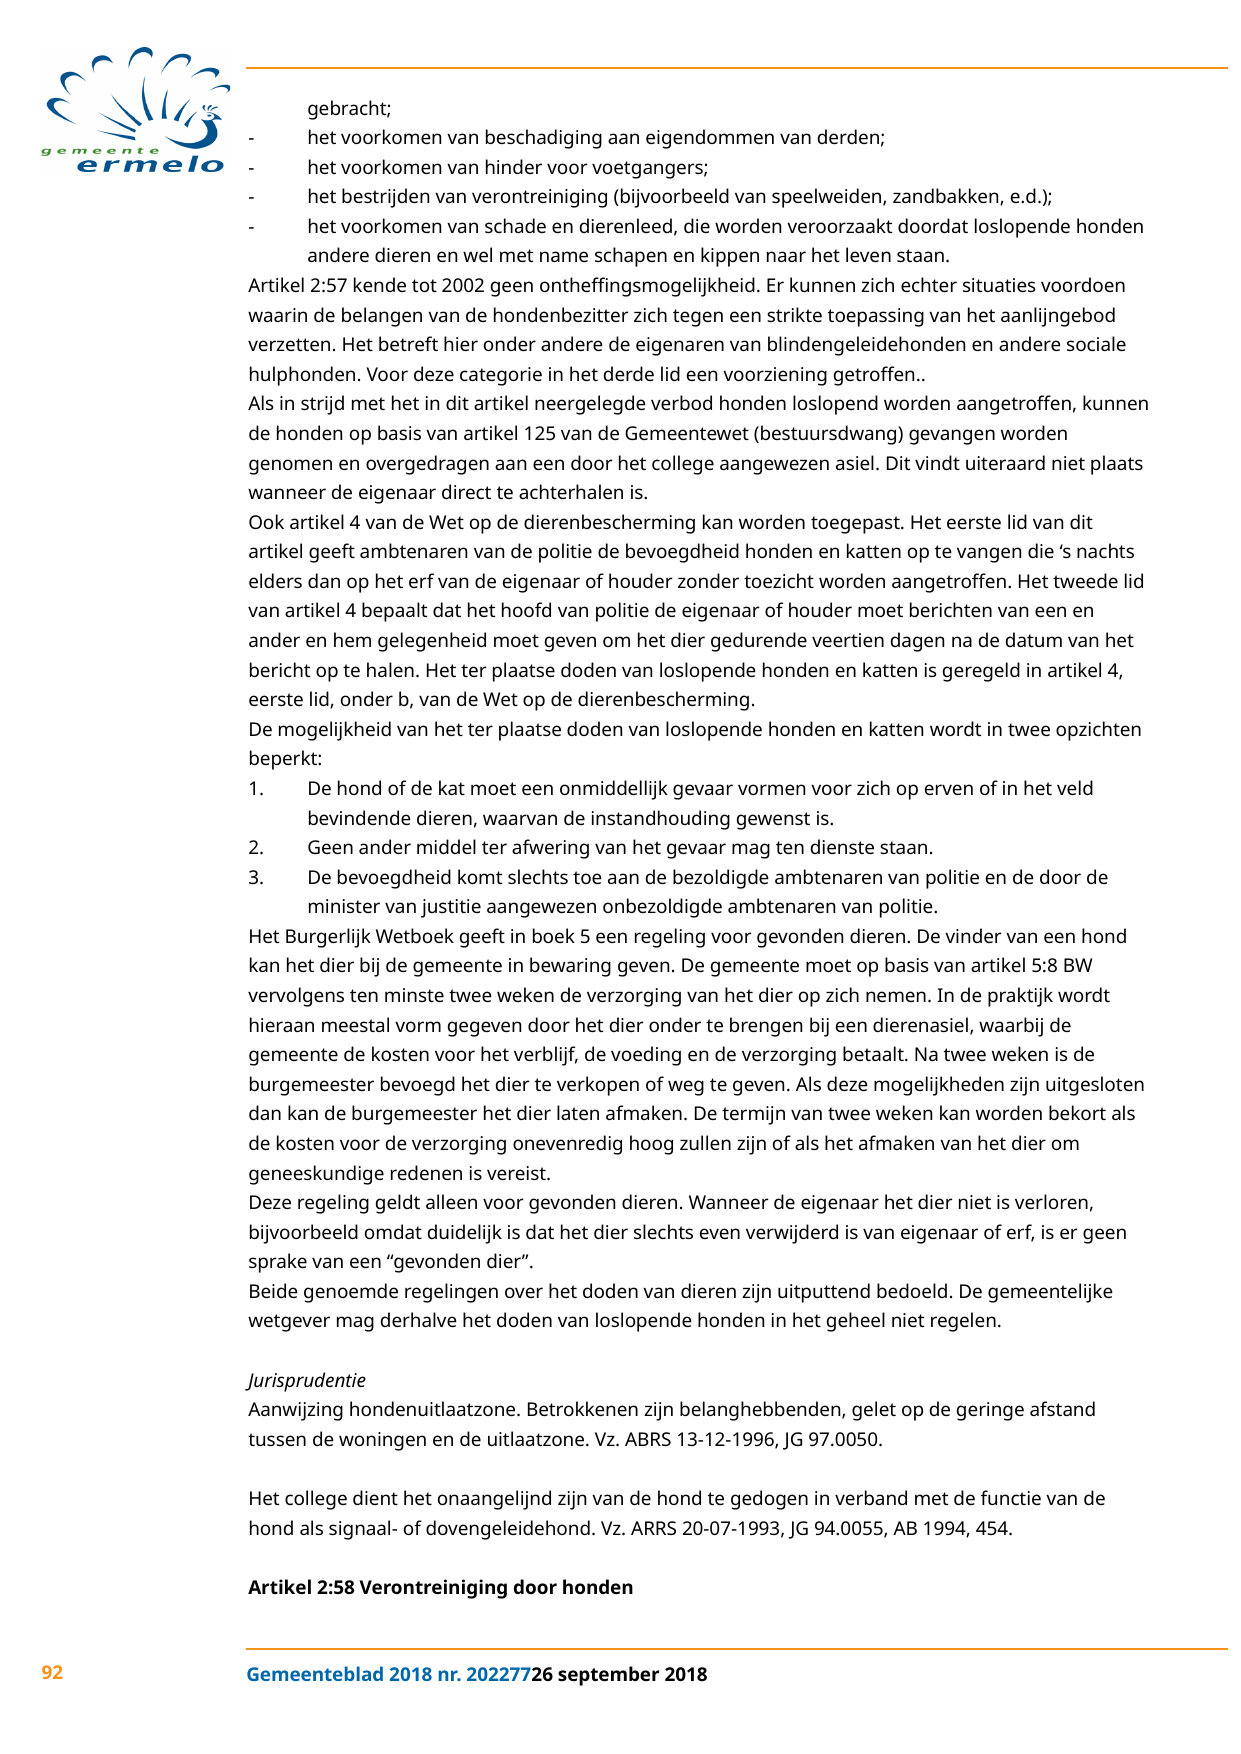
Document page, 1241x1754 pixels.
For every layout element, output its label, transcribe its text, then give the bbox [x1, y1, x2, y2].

text Artikel 2:58 Verontreiniging door honden [248, 1574, 1152, 1600]
list het bestrijden van verontreiniging (bijvoorbeeld van speelweiden, zandbakken, e.d.); [248, 183, 1152, 209]
list gebracht; [248, 95, 1152, 121]
text Het Burgerlijk Wetboek geeft in boek 5 een regeling voor gevonden dieren. De vinder van een hond kan het dier bij de gemeente in bewaring geven. De gemeente moet op basis van artikel 5:8 BW vervolgens ten minste twee weken de verzorging van het dier op zich nemen. In de praktijk wordt hieraan meestal vorm gegeven door het dier onder te brengen bij een dierenasiel, waarbij de gemeente de kosten voor het verblijf, de voeding en de verzorging betaalt. Na twee weken is de burgemeester bevoegd het dier te verkopen of weg te geven. Als deze mogelijkheden zijn uitgesloten dan kan de burgemeester het dier laten afmaken. De termijn van twee weken kan worden bekort als de kosten voor de verzorging onevenredig hoog zullen zijn of als het afmaken van het dier om geneeskundige redenen is vereist. [248, 923, 1152, 1186]
text Artikel 2:57 kende tot 2002 geen ontheffingsmogelijkheid. Er kunnen zich echter situaties voordoen waarin de belangen van de hondenbezitter zich tegen een strikte toepassing van het aanlijngebod verzetten. Het betreft hier onder andere de eigenaren van blindengeleidehonden en andere sociale hulphonden. Voor deze categorie in het derde lid een voorziening getroffen.. [248, 272, 1152, 387]
list De hond of de kat moet een onmiddellijk gevaar vormen voor zich op erven of in het veld bevindende dieren, waarvan de instandhouding gewenst is. [248, 775, 1152, 831]
text Jurisprudentie [248, 1367, 1152, 1393]
list het voorkomen van hinder voor voetgangers; [248, 154, 1152, 180]
text Het college dient het onaangelijnd zijn van de hond te gedogen in verband met de functie van de hond als signaal- of dovengeleidehond. Vz. ARRS 20-07-1993, JG 94.0055, AB 1994, 454. [248, 1485, 1152, 1541]
text De mogelijkheid van het ter plaatse doden van loslopende honden en katten wordt in twee opzichten beperkt: [248, 716, 1152, 771]
list het voorkomen van beschadiging aan eigendommen van derden; [248, 124, 1152, 150]
list het voorkomen van schade en dierenleed, die worden veroorzaakt doordat loslopende honden andere dieren en wel met name schapen en kippen naar het leven staan. [248, 213, 1152, 268]
text Deze regeling geldt alleen voor gevonden dieren. Wanneer de eigenaar het dier niet is verloren, bijvoorbeeld omdat duidelijk is dat het dier slechts even verwijderd is van eigenaar of erf, is er geen sprake van een “gevonden dier”. [248, 1189, 1152, 1274]
picture [41, 47, 231, 172]
text Beide genoemde regelingen over het doden van dieren zijn uitputtend bedoeld. De gemeentelijke wetgever mag derhalve het doden van loslopende honden in het geheel niet regelen. [248, 1278, 1152, 1333]
text Als in strijd met het in dit artikel neergelegde verbod honden loslopend worden aangetroffen, kunnen de honden op basis van artikel 125 van de Gemeentewet (bestuursdwang) gevangen worden genomen en overgedragen aan een door het college aangewezen asiel. Dit vindt uiteraard niet plaats wanneer de eigenaar direct te achterhalen is. [248, 391, 1152, 505]
list De bevoegdheid komt slechts toe aan de bezoldigde ambtenaren van politie en de door de minister van justitie aangewezen onbezoldigde ambtenaren van politie. [248, 864, 1152, 919]
text Aanwijzing hondenuitlaatzone. Betrokkenen zijn belanghebbenden, gelet op de geringe afstand tussen de woningen en de uitlaatzone. Vz. ABRS 13-12-1996, JG 97.0050. [248, 1396, 1152, 1452]
list Geen ander middel ter afwering van het gevaar mag ten dienste staan. [248, 834, 1152, 860]
text Ook artikel 4 van de Wet op de dierenbescherming kan worden toegepast. Het eerste lid van dit artikel geeft ambtenaren van de politie de bevoegdheid honden en katten op te vangen die ‘s nachts elders dan op het erf van de eigenaar of houder zonder toezicht worden aangetroffen. Het tweede lid van artikel 4 bepaalt dat het hoofd van politie de eigenaar of houder moet berichten van een en ander en hem gelegenheid moet geven om het dier gedurende veertien dagen na de datum van het bericht op te halen. Het ter plaatse doden van loslopende honden en katten is geregeld in artikel 4, eerste lid, onder b, van de Wet op de dierenbescherming. [248, 509, 1152, 712]
